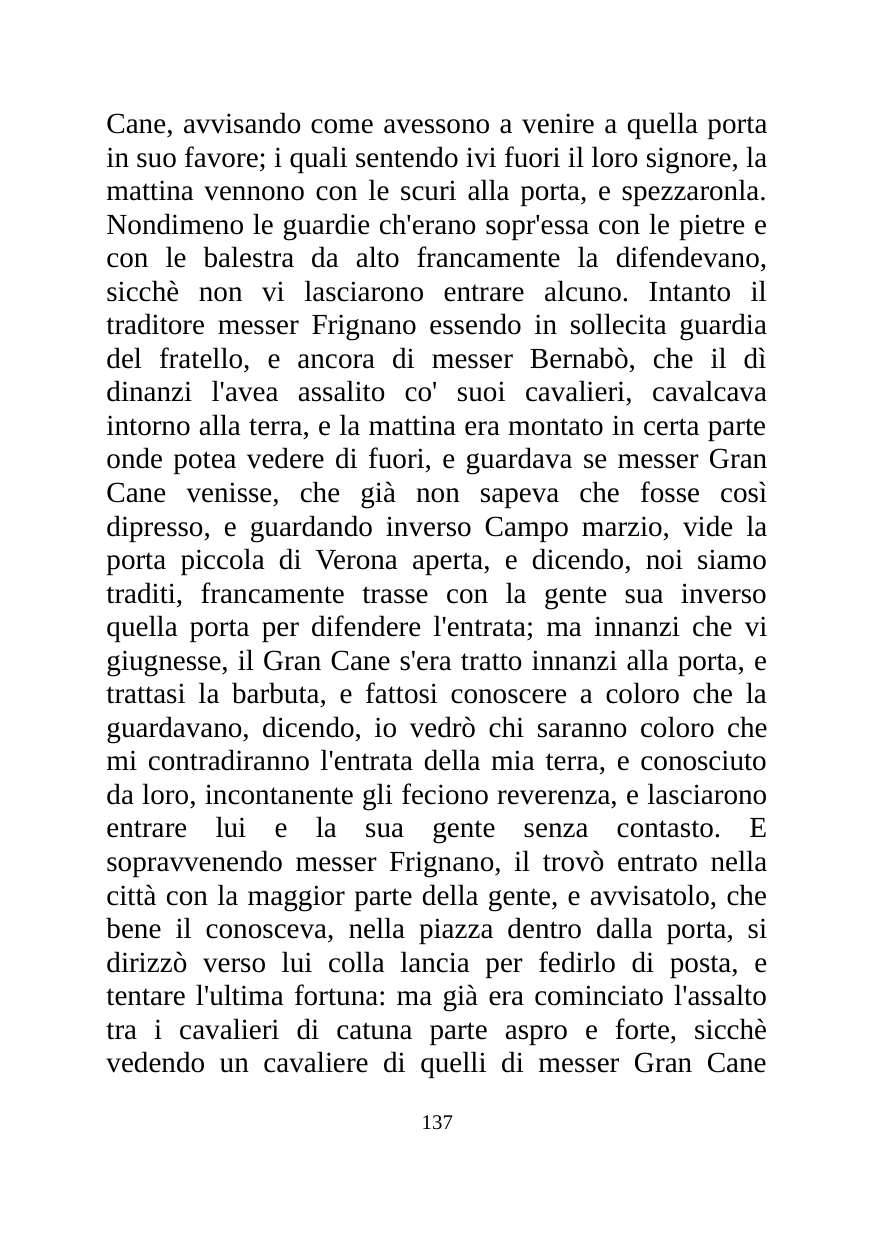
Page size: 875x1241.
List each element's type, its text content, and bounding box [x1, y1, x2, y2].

text Cane, avvisando come avessono a venire a quella porta in suo favore; i quali sentendo ivi fuori il loro signore, la mattina vennono con le scuri alla porta, e spezzaronla. Nondimeno le guardie ch'erano sopr'essa con le pietre e con le balestra da alto francamente la difendevano, sicchè non vi lasciarono entrare alcuno. Intanto il traditore messer Frignano essendo in sollecita guardia del fratello, e ancora di messer Bernabò, che il dì dinanzi l'avea assalito co' suoi cavalieri, cavalcava intorno alla terra, e la mattina era montato in certa parte onde potea vedere di fuori, e guardava se messer Gran Cane venisse, che già non sapeva che fosse così dipresso, e guardando inverso Campo marzio, vide la porta piccola di Verona aperta, e dicendo, noi siamo traditi, francamente trasse con la gente sua inverso quella porta per difendere l'entrata; ma innanzi che vi giugnesse, il Gran Cane s'era tratto innanzi alla porta, e trattasi la barbuta, e fattosi conoscere a coloro che la guardavano, dicendo, io vedrò chi saranno coloro che mi contradiranno l'entrata della mia terra, e conosciuto da loro, incontanente gli feciono reverenza, e lasciarono entrare lui e la sua gente senza contasto. E sopravvenendo messer Frignano, il trovò entrato nella città con la maggior parte della gente, e avvisatolo, che bene il conosceva, nella piazza dentro dalla porta, si dirizzò verso lui colla lancia per fedirlo di posta, e tentare l'ultima fortuna: ma già era cominciato l'assalto tra i cavalieri di catuna parte aspro e forte, sicchè vedendo un cavaliere di quelli di messer Gran Cane [106, 106, 768, 1079]
